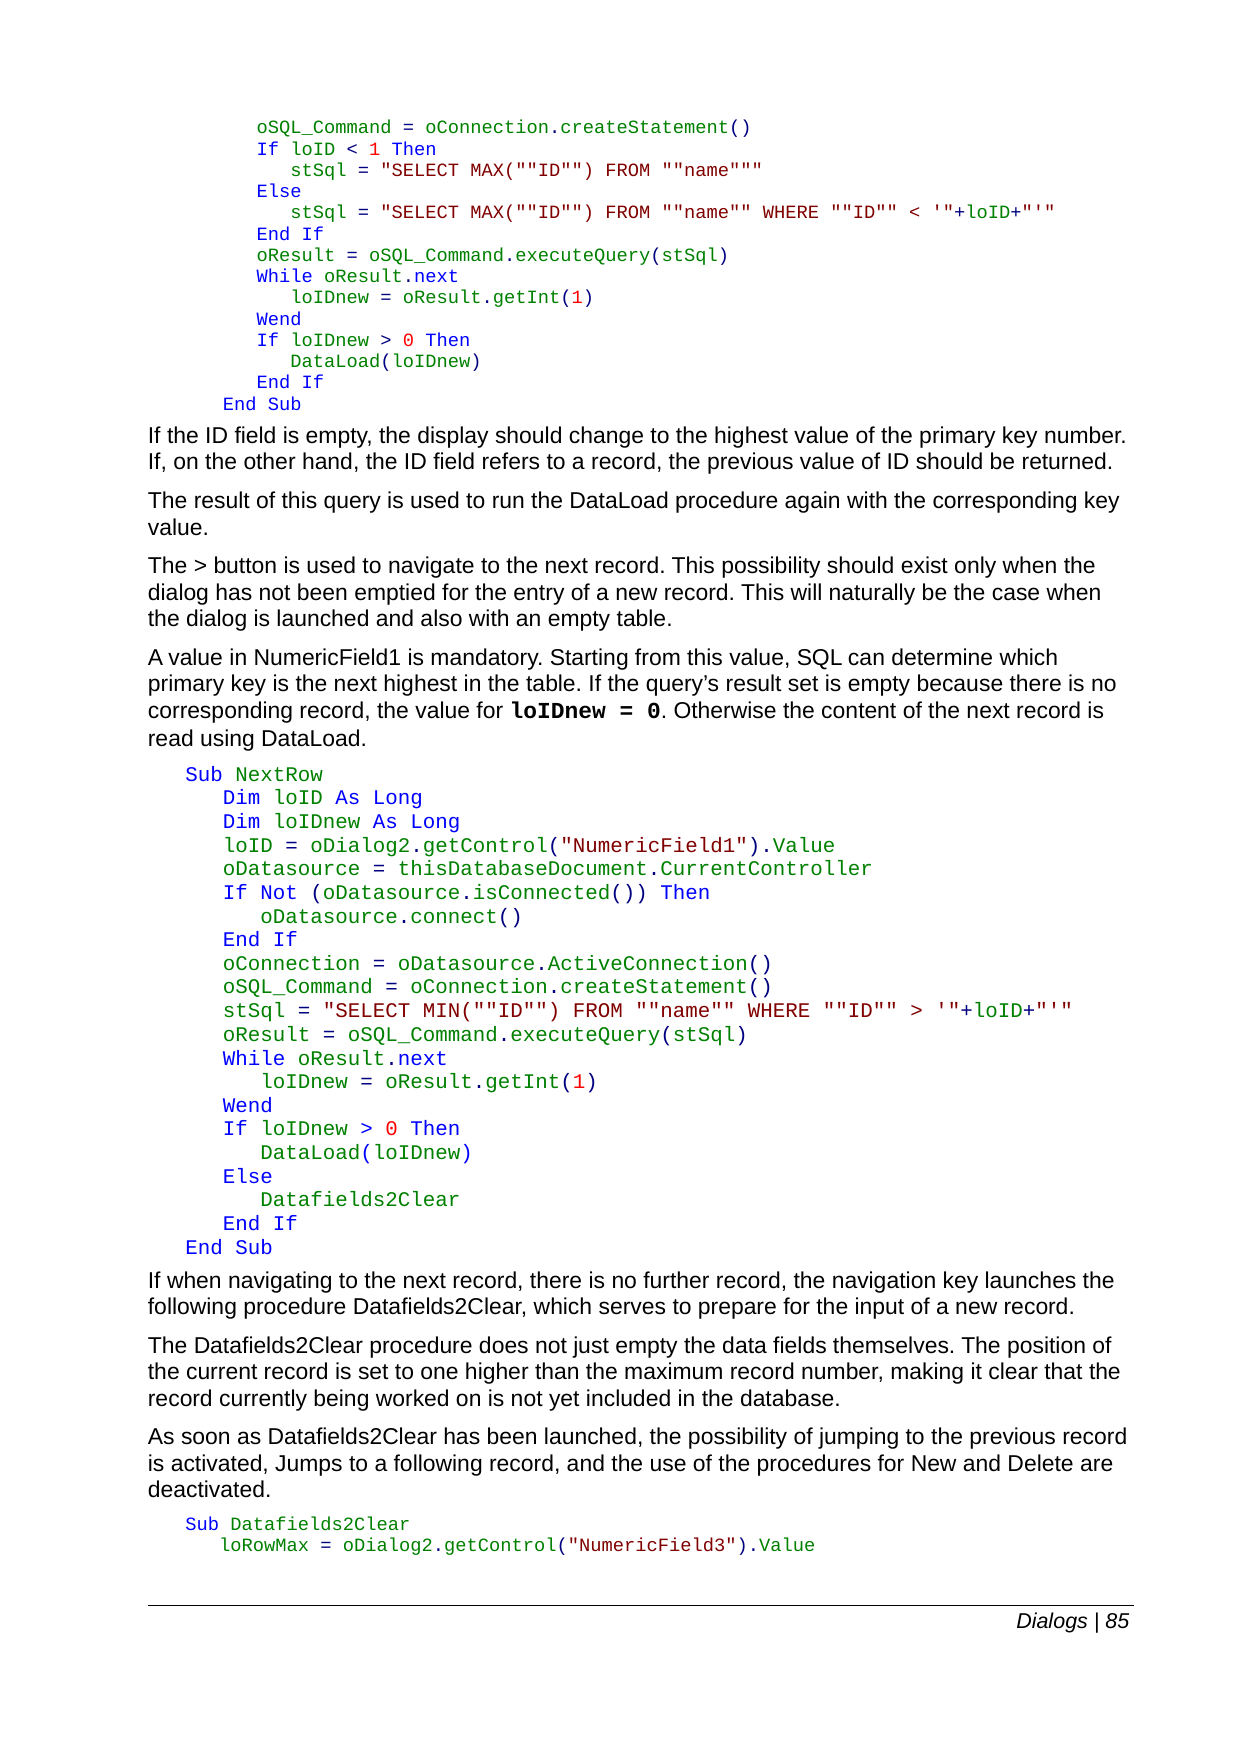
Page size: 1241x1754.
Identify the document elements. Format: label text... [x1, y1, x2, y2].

text Sub Datafields2Clear [185, 1515, 1134, 1536]
text oSQL_Command = oConnection.createStatement() [185, 977, 1134, 1000]
text End Sub [223, 394, 1134, 416]
text The Datafields2Clear procedure does not just empty the data fields themselves. The position of the current record is set to one higher than the maximum record number, making it clear that the record currently being worked on is not yet included in the database. [148, 1332, 1134, 1411]
text Wend [185, 1095, 1134, 1118]
text loRowMax = oDialog2.getControl("NumericField3").Value [185, 1536, 1134, 1557]
text End Sub [185, 1237, 1134, 1260]
text Dim loID As Long [185, 787, 1134, 811]
text If the ID field is empty, the display should change to the highest value of the primary key number. If, on the other hand, the ID field refers to a record, the previous value of ID should be returned. [148, 422, 1134, 474]
text While oResult.next [185, 1047, 1134, 1071]
text The > button is used to navigate to the next record. This possibility should exist only when the dialog has not been emptied for the entry of a new record. This will naturally be the case when the dialog is launched and also with an empty table. [148, 552, 1134, 631]
text oDatasource = thisDatabaseDocument.CurrentController [185, 858, 1134, 882]
text loIDnew = oResult.getInt(1) [223, 288, 1134, 309]
text Else [223, 182, 1134, 203]
text The result of this query is used to run the DataLoad procedure again with the corresponding key value. [148, 487, 1134, 540]
text End If [223, 373, 1134, 394]
text End If [223, 224, 1134, 246]
text While oResult.next [223, 267, 1134, 288]
text If when navigating to the next record, there is no further record, the navigation key launches the following procedure Datafields2Clear, which serves to prepare for the input of a new record. [148, 1267, 1134, 1319]
text DataLoad(loIDnew) [223, 352, 1134, 373]
text A value in NumericField1 is mandatory. Starting from this value, SQL can determine which primary key is the next highest in the table. If the query’s result set is empty because there is no corresponding record, the value for loIDnew = 0. Otherwise the content of the next record is read using DataLoad. [148, 644, 1134, 751]
text If loIDnew > 0 Then [185, 1118, 1134, 1142]
text stSql = "SELECT MIN(""ID"") FROM ""name"" WHERE ""ID"" > '"+loID+"'" [185, 1000, 1134, 1024]
text End If [185, 929, 1134, 953]
text loID = oDialog2.getControl("NumericField1").Value [185, 835, 1134, 858]
text oConnection = oDatasource.ActiveConnection() [185, 953, 1134, 977]
text oResult = oSQL_Command.executeQuery(stSql) [223, 246, 1134, 267]
text Sub NextRow [185, 764, 1134, 787]
text Datafields2Clear [185, 1189, 1134, 1213]
text DataLoad(loIDnew) [185, 1142, 1134, 1166]
text If loID < 1 Then [223, 139, 1134, 161]
text Wend [223, 309, 1134, 331]
text Dim loIDnew As Long [185, 811, 1134, 835]
text oSQL_Command = oConnection.createStatement() [223, 118, 1134, 139]
text If Not (oDatasource.isConnected()) Then [185, 882, 1134, 906]
text As soon as Datafields2Clear has been launched, the possibility of jumping to the previous record is activated, Jumps to a following record, and the use of the procedures for New and Delete are deactivated. [148, 1423, 1134, 1502]
text oDatasource.connect() [185, 906, 1134, 929]
text stSql = "SELECT MAX(""ID"") FROM ""name"" WHERE ""ID"" < '"+loID+"'" [223, 203, 1134, 224]
text If loIDnew > 0 Then [223, 331, 1134, 352]
text Else [185, 1166, 1134, 1189]
text End If [185, 1213, 1134, 1237]
text oResult = oSQL_Command.executeQuery(stSql) [185, 1024, 1134, 1047]
text stSql = "SELECT MAX(""ID"") FROM ""name""" [223, 161, 1134, 182]
text loIDnew = oResult.getInt(1) [185, 1071, 1134, 1095]
